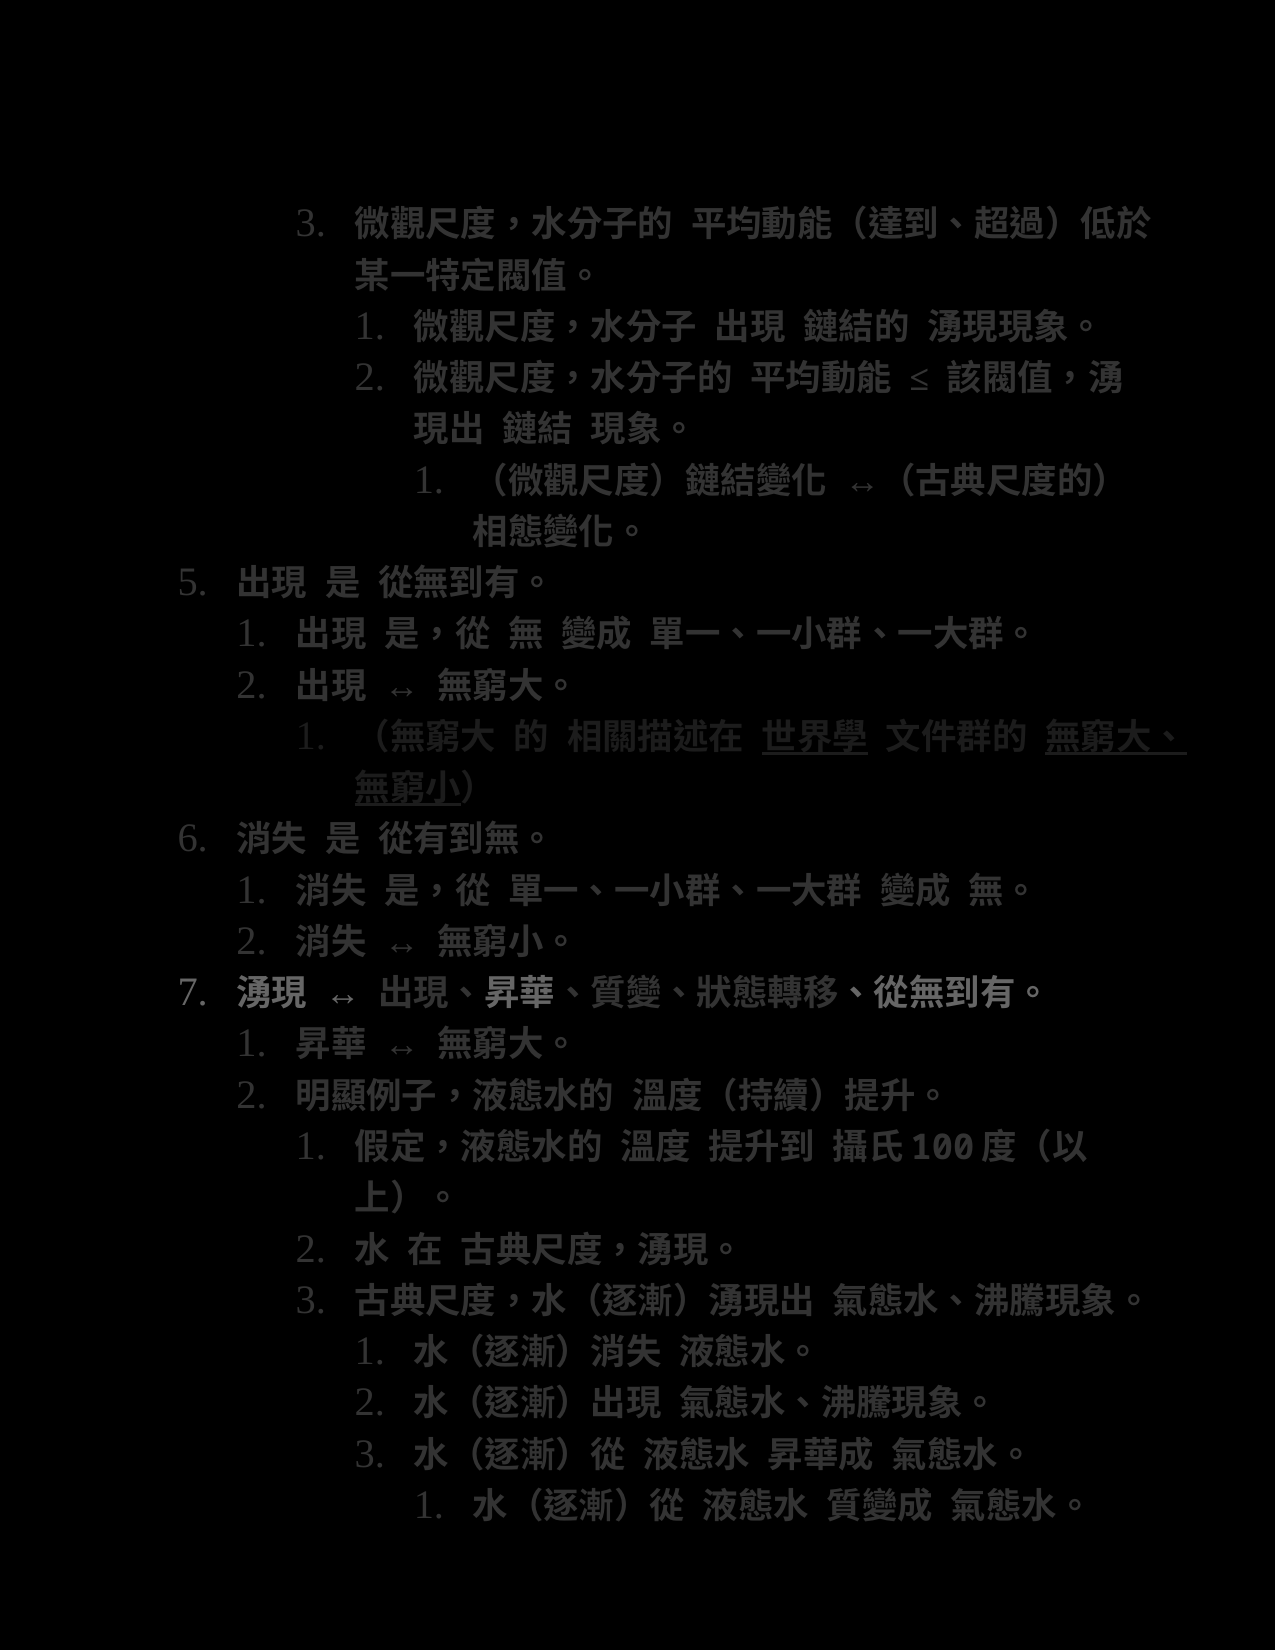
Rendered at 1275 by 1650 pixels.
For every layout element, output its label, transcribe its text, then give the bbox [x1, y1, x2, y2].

list 出現 ↔ 無窮大。 [236, 657, 1157, 708]
list 水（逐漸）從 液態水 昇華成 氣態水。 [354, 1426, 1157, 1477]
list 湧現 ↔ 出現、昇華、質變、狀態轉移、從無到有。 [177, 964, 1157, 1016]
list 消失 ↔ 無窮小。 [236, 913, 1157, 964]
list 水（逐漸）消失 液態水。 [354, 1323, 1157, 1375]
list 水（逐漸）出現 氣態水、沸騰現象。 [354, 1375, 1157, 1426]
list 水（逐漸）從 液態水 質變成 氣態水。 [413, 1477, 1157, 1528]
list 消失 是，從 單一、一小群、一大群 變成 無。 [236, 862, 1157, 913]
list 假定，液態水的 溫度 提升到 攝氏100度（以上）。 [295, 1118, 1157, 1221]
list 出現 是 從無到有。 [177, 554, 1157, 606]
list 消失 是 從有到無。 [177, 811, 1157, 862]
list （微觀尺度）鏈結變化 ↔（古典尺度的）相態變化。 [413, 452, 1157, 554]
list 古典尺度，水（逐漸）湧現出 氣態水、沸騰現象。 [295, 1272, 1157, 1323]
list （無窮大 的 相關描述在 世界學 文件群的 無窮大、無窮小） [295, 708, 1157, 811]
list 微觀尺度，水分子的 平均動能（達到、超過）低於 某一特定閥值。 [295, 196, 1157, 298]
list 微觀尺度，水分子的 平均動能 ≤ 該閥值，湧現出 鏈結 現象。 [354, 349, 1157, 452]
list 微觀尺度，水分子 出現 鏈結的 湧現現象。 [354, 298, 1157, 349]
list 昇華 ↔ 無窮大。 [236, 1016, 1157, 1067]
list 明顯例子，液態水的 溫度（持續）提升。 [236, 1067, 1157, 1118]
list 水 在 古典尺度，湧現。 [295, 1221, 1157, 1272]
list 出現 是，從 無 變成 單一、一小群、一大群。 [236, 606, 1157, 657]
